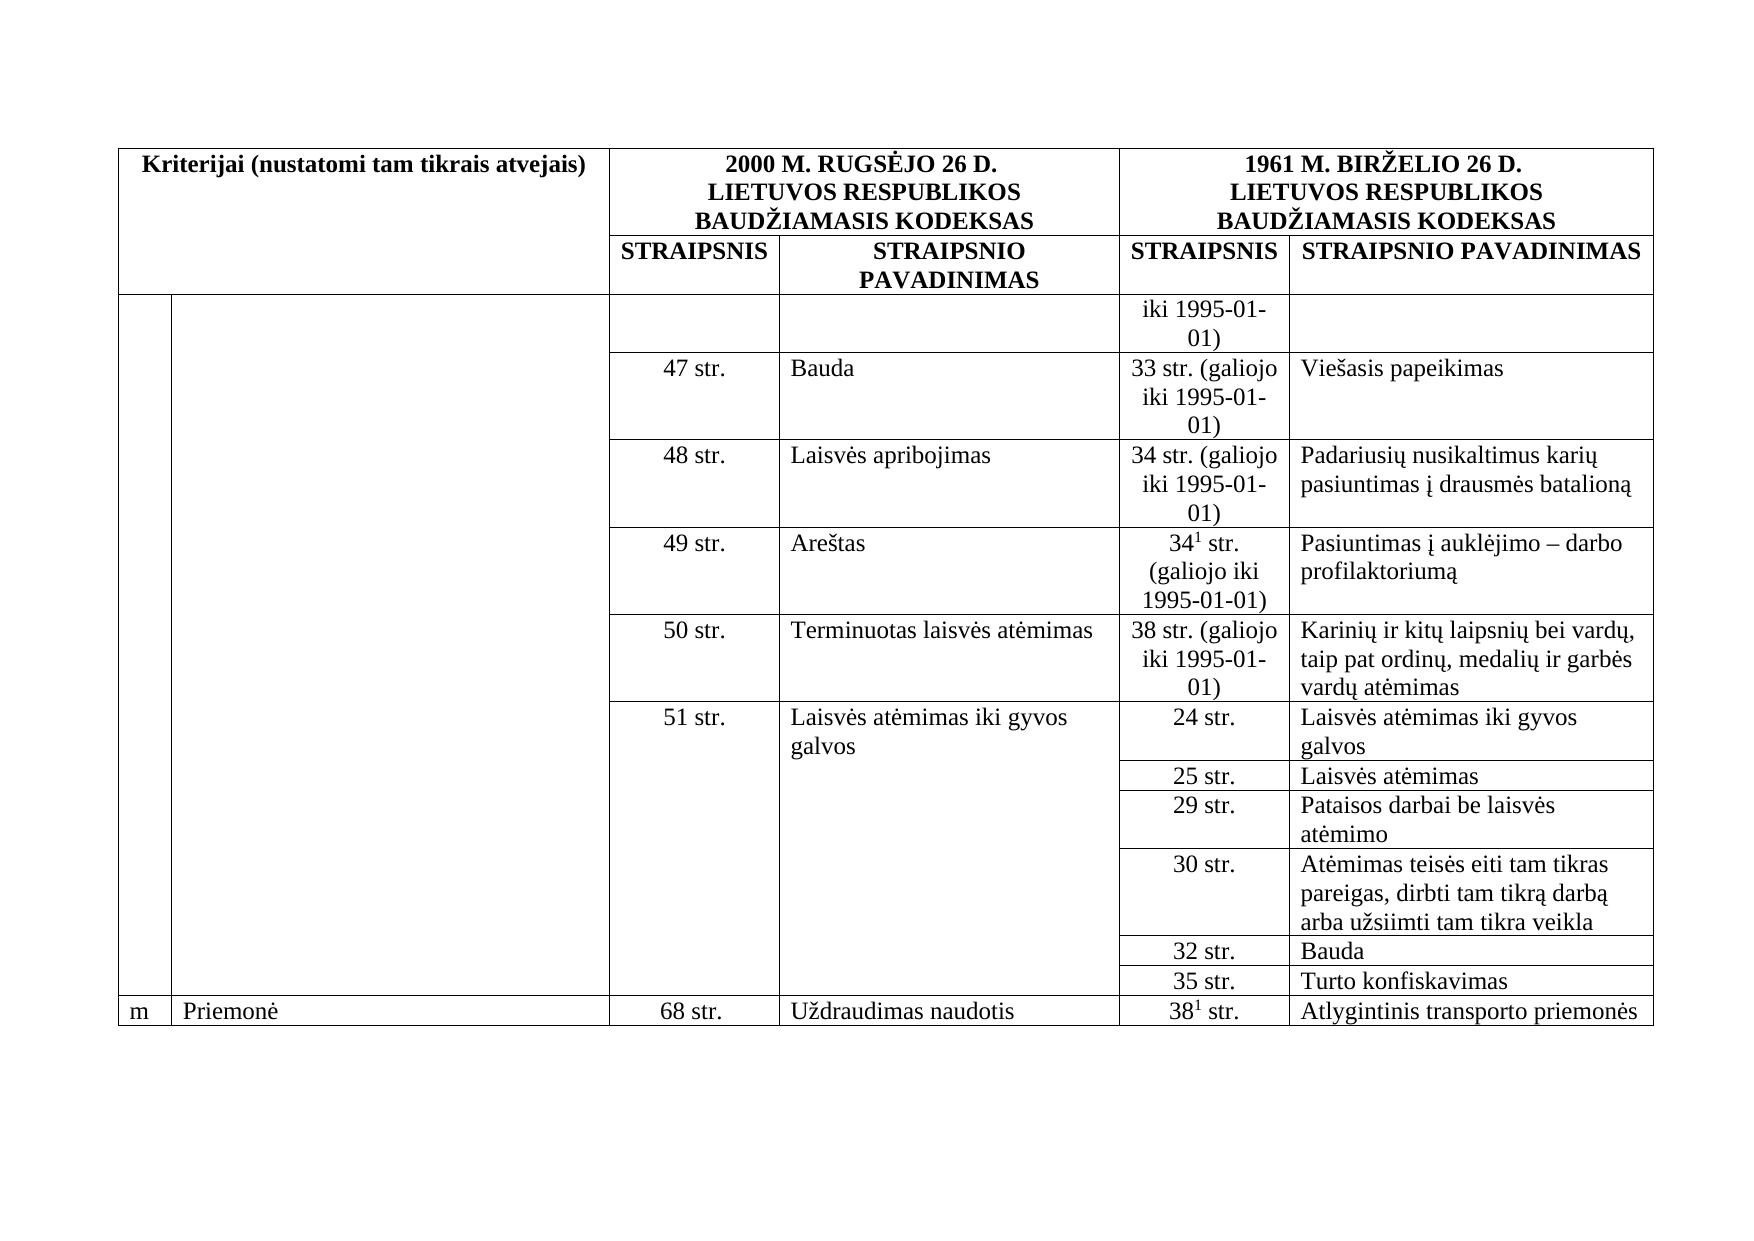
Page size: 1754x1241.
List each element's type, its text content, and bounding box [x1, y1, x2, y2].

table_cell 50 str. [610, 615, 779, 701]
table_cell Atlygintinis transporto priemonės [1290, 996, 1653, 1025]
table_cell Areštas [780, 528, 1119, 614]
table_cell 25 str. [1120, 761, 1289, 789]
table_cell m [119, 996, 171, 1025]
table_cell 341 str. (galiojo iki 1995-01-01) [1120, 528, 1289, 614]
table_cell 33 str. (galiojo iki 1995-01-01) [1120, 353, 1289, 439]
table_cell STRAIPSNIS [610, 236, 779, 293]
table_cell øo [119, 295, 171, 995]
table_cell STRAIPSNIO PAVADINIMAS [1290, 236, 1653, 293]
table_cell Laisvės apribojimas [780, 440, 1119, 527]
table_header 2000 M. RUGSĖJO 26 D. LIETUVOS RESPUBLIKOS BAUDŽIAMASIS KODEKSAS [610, 149, 1119, 235]
table_cell Terminuotas laisvės atėmimas [780, 615, 1119, 701]
table_cell 29 str. [1120, 791, 1289, 848]
table_cell 49 str. [610, 528, 779, 614]
table_cell Priemonė [172, 996, 609, 1025]
table_cell 68 str. [610, 996, 779, 1025]
table_cell 24 str. [1120, 702, 1289, 760]
table_cell Bauda [1290, 936, 1653, 965]
table_cell Turto konfiskavimas [1290, 966, 1653, 995]
table_cell Bauda [780, 353, 1119, 439]
table_cell 32 str. [1120, 936, 1289, 965]
table_cell STRAIPSNIO PAVADINIMAS [780, 236, 1119, 293]
table_cell 51 str. [610, 702, 779, 995]
table_cell Pasiuntimas į auklėjimo – darbo profilaktoriumą [1290, 528, 1653, 614]
table_cell Laisvės atėmimas [1290, 761, 1653, 789]
table_cell STRAIPSNIS [1120, 236, 1289, 293]
table_cell 47 str. [610, 353, 779, 439]
table_header 1961 M. BIRŽELIO 26 D. LIETUVOS RESPUBLIKOS BAUDŽIAMASIS KODEKSAS [1120, 149, 1653, 235]
table_cell Laisvės atėmimas iki gyvos galvos [1290, 702, 1653, 760]
table_cell 48 str. [610, 440, 779, 527]
table_cell Uždraudimas naudotis [780, 996, 1119, 1025]
table_cell [610, 295, 779, 352]
table_cell Laisvės atėmimas iki gyvos galvos [780, 702, 1119, 995]
table_cell Viešasis papeikimas [1290, 353, 1653, 439]
table_cell 30 str. [1120, 849, 1289, 935]
table_cell [1290, 295, 1653, 352]
table_cell Karinių ir kitų laipsnių bei vardų, taip pat ordinų, medalių ir garbės vardų atėmimas [1290, 615, 1653, 701]
table_cell Padariusių nusikaltimus karių pasiuntimas į drausmės batalioną [1290, 440, 1653, 527]
table_cell iki 1995-01-01) [1120, 295, 1289, 352]
table_cell [780, 295, 1119, 352]
table_header Kriterijai (nustatomi tam tikrais atvejais) [119, 149, 609, 293]
table_cell [172, 295, 609, 995]
table_cell 35 str. [1120, 966, 1289, 995]
table_cell 38 str. (galiojo iki 1995-01-01) [1120, 615, 1289, 701]
table_cell 381 str. [1120, 996, 1289, 1025]
table_cell Atėmimas teisės eiti tam tikras pareigas, dirbti tam tikrą darbą arba užsiimti tam tikra veikla [1290, 849, 1653, 935]
table_cell Pataisos darbai be laisvės atėmimo [1290, 791, 1653, 848]
table_cell 34 str. (galiojo iki 1995-01-01) [1120, 440, 1289, 527]
